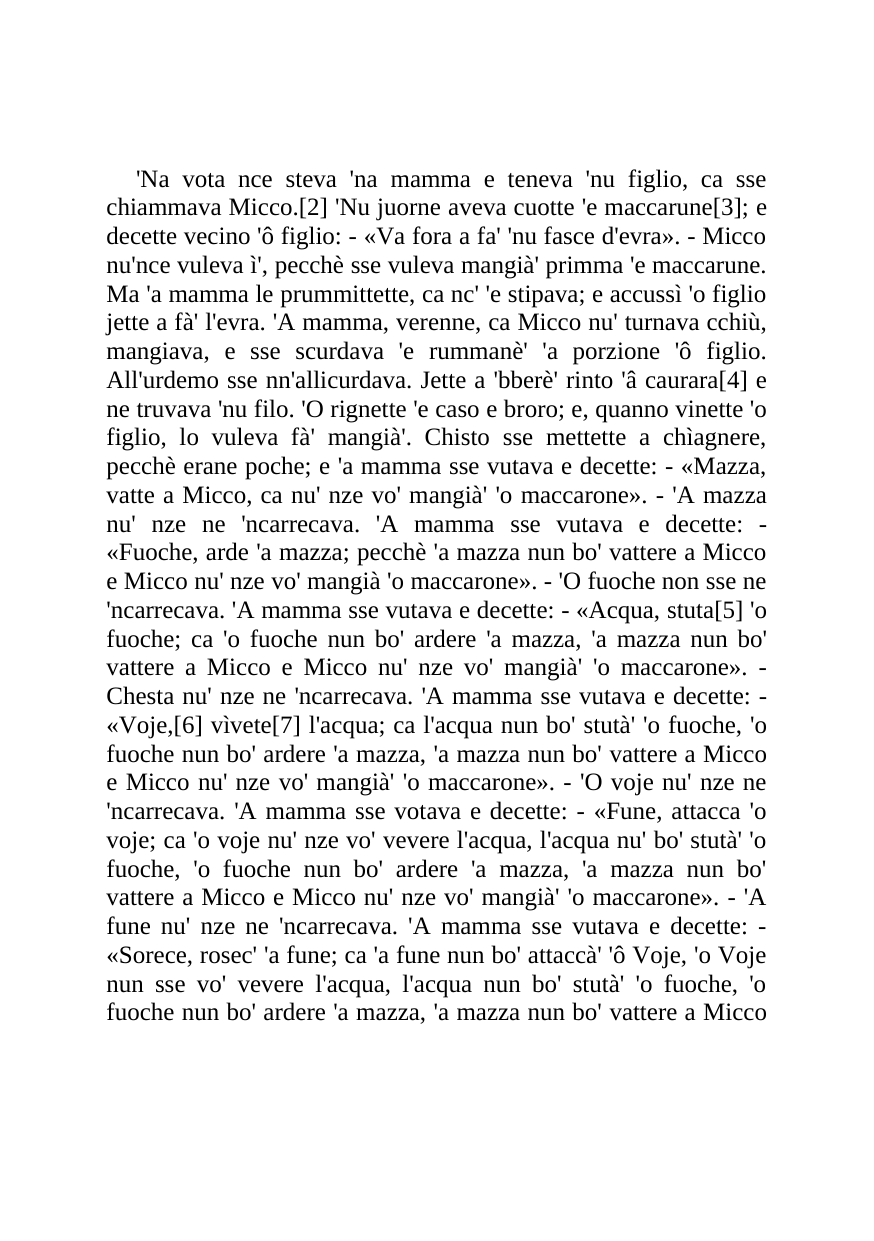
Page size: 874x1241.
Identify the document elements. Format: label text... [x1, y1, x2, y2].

text 'Na vota nce steva 'na mamma e teneva 'nu figlio, ca sse chiammava Micco.[2] 'Nu juorne aveva cuotte 'e maccarune[3]; e decette vecino 'ô figlio: - «Va fora a fa' 'nu fasce d'evra». - Micco nu'nce vuleva ì', pecchè sse vuleva mangià' primma 'e maccarune. Ma 'a mamma le prummittette, ca nc' 'e stipava; e accussì 'o figlio jette a fà' l'evra. 'A mamma, verenne, ca Micco nu' turnava cchiù, mangiava, e sse scurdava 'e rummanè' 'a porzione 'ô figlio. All'urdemo sse nn'allicurdava. Jette a 'bberè' rinto 'â caurara[4] e ne truvava 'nu filo. 'O rignette 'e caso e broro; e, quanno vinette 'o figlio, lo vuleva fà' mangià'. Chisto sse mettette a chìagnere, pecchè erane poche; e 'a mamma sse vutava e decette: - «Mazza, vatte a Micco, ca nu' nze vo' mangià' 'o maccarone». - 'A mazza nu' nze ne 'ncarrecava. 'A mamma sse vutava e decette: - «Fuoche, arde 'a mazza; pecchè 'a mazza nun bo' vattere a Micco e Micco nu' nze vo' mangià 'o maccarone». - 'O fuoche non sse ne 'ncarrecava. 'A mamma sse vutava e decette: - «Acqua, stuta[5] 'o fuoche; ca 'o fuoche nun bo' ardere 'a mazza, 'a mazza nun bo' vattere a Micco e Micco nu' nze vo' mangià' 'o maccarone». - Chesta nu' nze ne 'ncarrecava. 'A mamma sse vutava e decette: - «Voje,[6] vìvete[7] l'acqua; ca l'acqua nun bo' stutà' 'o fuoche, 'o fuoche nun bo' ardere 'a mazza, 'a mazza nun bo' vattere a Micco e Micco nu' nze vo' mangià' 'o maccarone». - 'O voje nu' nze ne 'ncarrecava. 'A mamma sse votava e decette: - «Fune, attacca 'o voje; ca 'o voje nu' nze vo' vevere l'acqua, l'acqua nu' bo' stutà' 'o fuoche, 'o fuoche nun bo' ardere 'a mazza, 'a mazza nun bo' vattere a Micco e Micco nu' nze vo' mangià' 'o maccarone». - 'A fune nu' nze ne 'ncarrecava. 'A mamma sse vutava e decette: - «Sorece, rosec' 'a fune; ca 'a fune nun bo' attaccà' 'ô Voje, 'o Voje nun sse vo' vevere l'acqua, l'acqua nun bo' stutà' 'o fuoche, 'o fuoche nun bo' ardere 'a mazza, 'a mazza nun bo' vattere a Micco [106, 164, 768, 1026]
